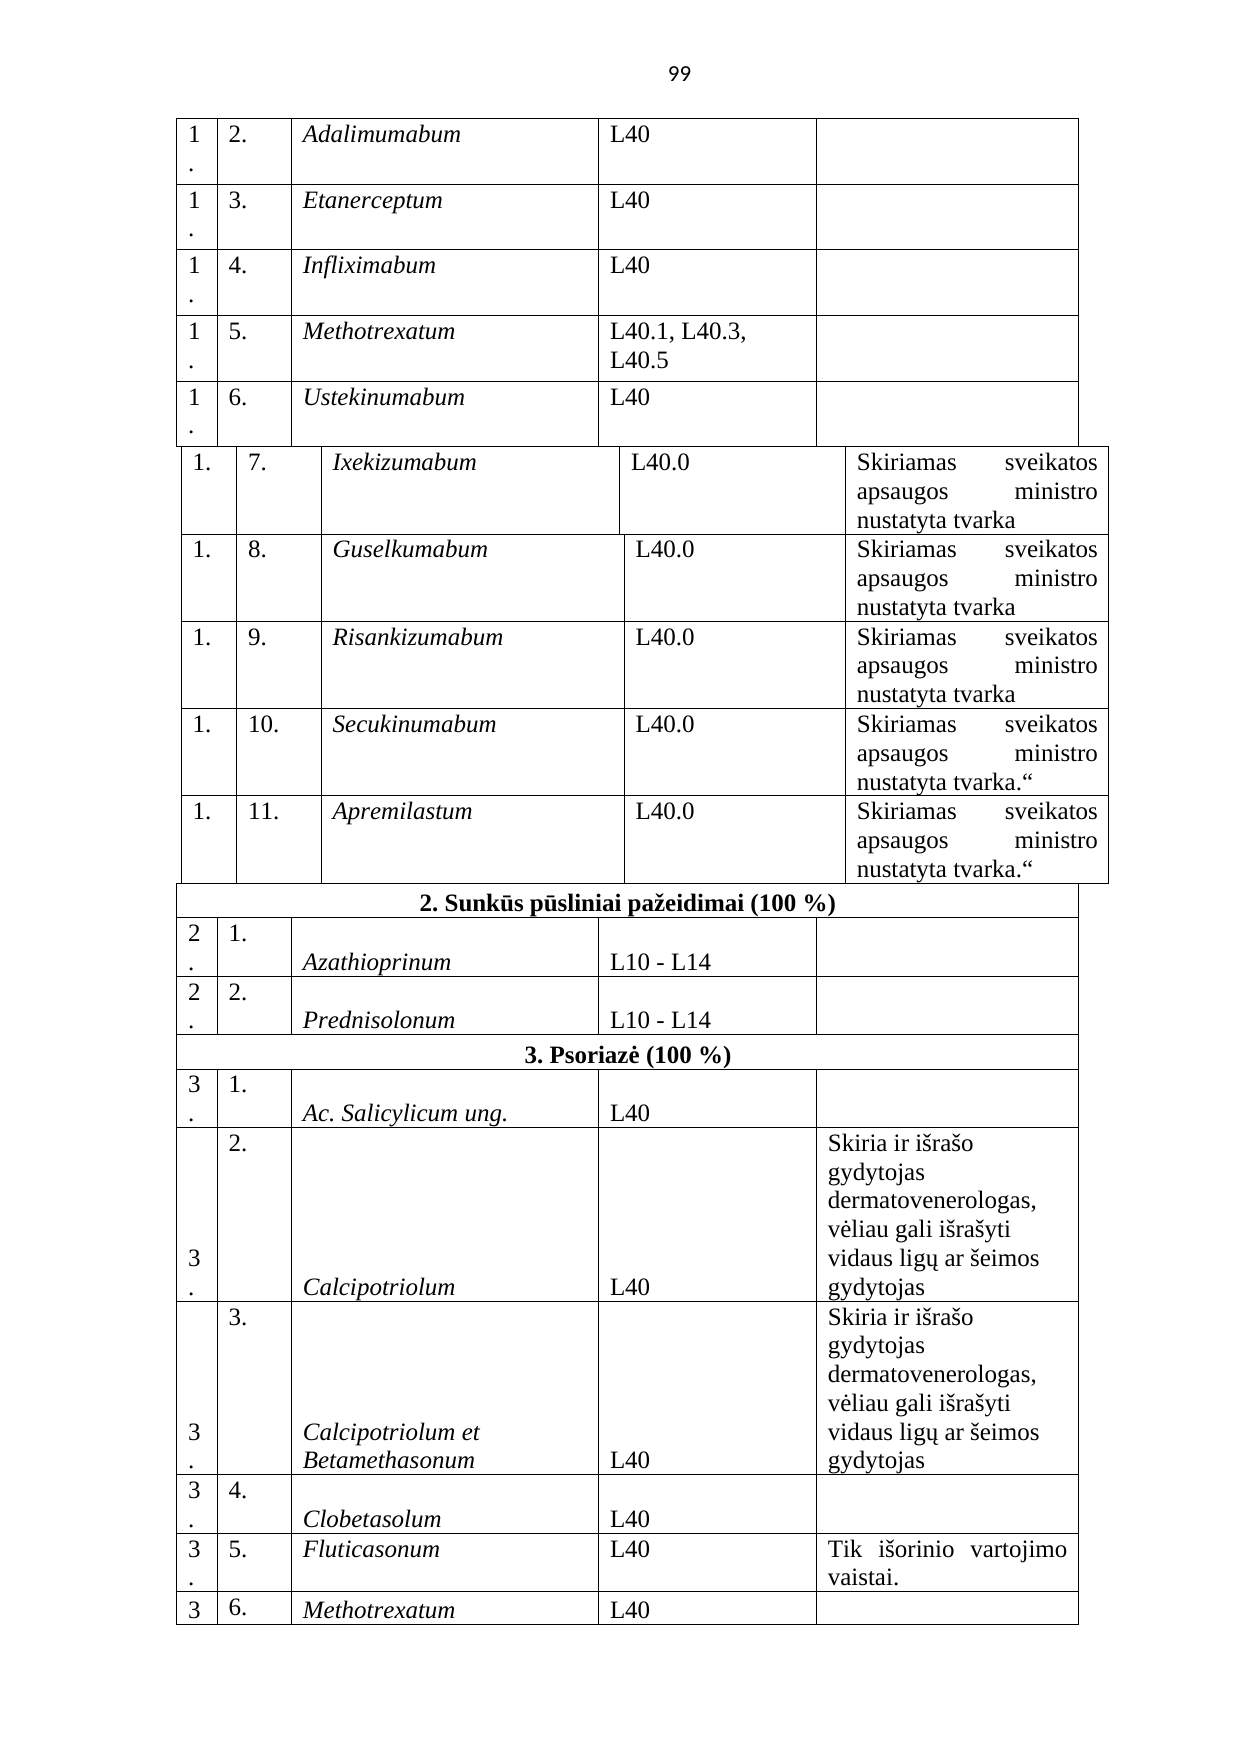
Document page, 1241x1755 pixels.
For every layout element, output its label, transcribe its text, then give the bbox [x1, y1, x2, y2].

table_cell L40 [599, 250, 816, 315]
table_cell [1079, 917, 1083, 976]
table_cell Fluticasonum [292, 1534, 598, 1591]
table_cell [1079, 1069, 1083, 1127]
table_cell [1099, 1301, 1103, 1474]
table_cell [1103, 1127, 1109, 1301]
table_cell [1088, 1591, 1093, 1624]
table_cell 3. [177, 1302, 217, 1474]
table_cell [1093, 976, 1099, 1034]
table_cell [1109, 534, 1123, 621]
table_cell 1. [177, 316, 217, 381]
table_cell 3. [177, 1070, 217, 1127]
table_cell [177, 447, 181, 533]
table_cell [1084, 1533, 1088, 1591]
table_cell [1088, 1069, 1093, 1127]
table_cell 5. [218, 1534, 291, 1591]
table_cell [1093, 249, 1099, 315]
table_cell [1109, 1034, 1123, 1068]
table_cell 1. [177, 250, 217, 315]
table_cell [1084, 249, 1088, 315]
table_cell [817, 977, 1078, 1034]
table_cell 1. [182, 622, 236, 708]
table_cell [1103, 381, 1109, 446]
table_cell 11. [237, 796, 321, 883]
table_cell 1. [177, 119, 217, 184]
table_cell 7. [237, 447, 321, 533]
table_cell [1079, 118, 1083, 184]
table_cell [177, 795, 181, 883]
table_cell 3 [177, 1592, 217, 1624]
table_cell [1084, 184, 1088, 249]
table_cell Ac. Salicylicum ung. [292, 1070, 598, 1127]
table_cell Azathioprinum [292, 918, 598, 976]
table_cell [817, 119, 1078, 184]
table_cell 4. [218, 1475, 291, 1533]
table_cell L10 - L14 [599, 977, 816, 1034]
table_cell L40 [599, 185, 816, 249]
table_cell [1088, 1533, 1093, 1591]
table_cell 1. [218, 1070, 291, 1127]
table_cell [1088, 184, 1093, 249]
table_cell 3. [177, 1475, 217, 1533]
table_cell [817, 250, 1078, 315]
table_cell [1084, 1034, 1088, 1068]
table_cell 1. [182, 535, 236, 621]
table_cell L40 [599, 119, 816, 184]
table_cell [1093, 1533, 1099, 1591]
table_cell [1088, 884, 1093, 917]
table_cell [1088, 381, 1093, 446]
table_cell [817, 382, 1078, 446]
table_cell [1079, 184, 1083, 249]
table_cell 3. [218, 1302, 291, 1474]
table_cell Tik išorinio vartojimo vaistai. [817, 1534, 1078, 1591]
table_cell 6. [218, 382, 291, 446]
table_cell [1103, 118, 1109, 184]
table_cell [1103, 315, 1109, 381]
table_cell 1. [218, 918, 291, 976]
table_cell [817, 1592, 1078, 1624]
table_cell [1079, 884, 1083, 917]
table_cell [1109, 917, 1123, 976]
table_cell Methotrexatum [292, 1592, 598, 1624]
table_cell [1093, 1474, 1099, 1533]
table_cell [1103, 1533, 1109, 1591]
table_cell [1103, 1591, 1109, 1624]
table_cell 2. [218, 119, 291, 184]
table_cell [1109, 1301, 1123, 1474]
table_cell 2. [177, 977, 217, 1034]
table_cell [1099, 917, 1103, 976]
table_cell Calcipotriolum et Betamethasonum [292, 1302, 598, 1474]
table_cell L40.0 [625, 709, 845, 795]
table_cell [1084, 1591, 1088, 1624]
table_cell [817, 185, 1078, 249]
table_cell Methotrexatum [292, 316, 598, 381]
table_cell [1093, 1034, 1099, 1068]
table_cell 6. [218, 1592, 291, 1624]
table_cell [1109, 1591, 1123, 1624]
table_cell [1079, 249, 1083, 315]
table_cell [1079, 1474, 1083, 1533]
table_cell [1088, 1034, 1093, 1068]
table_cell [1109, 118, 1123, 184]
table_cell L40.0 [625, 622, 845, 708]
table_cell [1079, 1533, 1083, 1591]
table_cell [1103, 917, 1109, 976]
table_cell [1088, 917, 1093, 976]
table_cell [817, 1475, 1078, 1533]
table_cell L40 [599, 1534, 816, 1591]
table_cell L40.0 [620, 447, 845, 533]
table_cell L40.0 [625, 535, 845, 621]
table_cell 2. [177, 918, 217, 976]
table_cell Clobetasolum [292, 1475, 598, 1533]
table_cell L40 [599, 1128, 816, 1301]
table_cell [1093, 1591, 1099, 1624]
table_cell [1099, 1127, 1103, 1301]
table_cell [1099, 184, 1103, 249]
table_cell Skiria ir išrašo gydytojas dermatovenerologas, vėliau gali išrašyti vidaus ligų ar šeimos gydytojas [817, 1128, 1078, 1301]
table_cell [1109, 249, 1123, 315]
table_cell Adalimumabum [292, 119, 598, 184]
table_cell 3. [218, 185, 291, 249]
table_cell 1. [182, 709, 236, 795]
table_cell [1109, 976, 1123, 1034]
table_cell [1109, 184, 1123, 249]
table_cell L40.0 [625, 796, 845, 883]
table_cell [1088, 1474, 1093, 1533]
table_cell [1109, 1069, 1123, 1127]
table_cell 4. [218, 250, 291, 315]
table_cell [177, 708, 181, 795]
table_cell [1088, 1301, 1093, 1474]
table_cell [1079, 1591, 1083, 1624]
table_cell 3. [177, 1128, 217, 1301]
table_cell 1. [182, 796, 236, 883]
table_cell [1109, 381, 1123, 446]
table_cell Ustekinumabum [292, 382, 598, 446]
table_cell [1103, 1474, 1109, 1533]
table_cell [1093, 381, 1099, 446]
table_cell [1103, 884, 1109, 917]
table_cell 10. [237, 709, 321, 795]
table_cell Skiriamas sveikatos apsaugos ministro nustatyta tvarka.“ [846, 709, 1108, 795]
table_cell [1109, 708, 1123, 795]
table_cell Skiriamas sveikatos apsaugos ministro nustatyta tvarka [846, 447, 1108, 533]
table_cell 1. [177, 382, 217, 446]
table_cell [817, 316, 1078, 381]
table_cell [1079, 976, 1083, 1034]
table_cell [817, 918, 1078, 976]
table_cell [1093, 1127, 1099, 1301]
table_cell [1088, 1127, 1093, 1301]
table_cell Secukinumabum [322, 709, 624, 795]
table_cell [1088, 315, 1093, 381]
table_cell [1088, 249, 1093, 315]
table_cell [1099, 1591, 1103, 1624]
table_cell Calcipotriolum [292, 1128, 598, 1301]
table_cell [1079, 315, 1083, 381]
table_cell [1084, 381, 1088, 446]
table_cell Apremilastum [322, 796, 624, 883]
table_cell [1084, 1127, 1088, 1301]
table_cell [1109, 315, 1123, 381]
table_cell Skiriamas sveikatos apsaugos ministro nustatyta tvarka [846, 535, 1108, 621]
table_cell Etanerceptum [292, 185, 598, 249]
table_cell 1. [182, 447, 236, 533]
table_cell [1099, 381, 1103, 446]
table_cell [1093, 1301, 1099, 1474]
table_cell Guselkumabum [322, 535, 624, 621]
table_cell [1109, 1127, 1123, 1301]
table_cell [1099, 1533, 1103, 1591]
table_cell Ixekizumabum [322, 447, 619, 533]
table_cell [1109, 1533, 1123, 1591]
table_cell 8. [237, 535, 321, 621]
table_cell [1103, 184, 1109, 249]
table_cell 1. [177, 185, 217, 249]
table_cell L40 [599, 1070, 816, 1127]
table_cell [1103, 1034, 1109, 1068]
table_cell 5. [218, 316, 291, 381]
table_cell [1084, 315, 1088, 381]
table_cell 3. Psoriazė (100 %) [177, 1035, 1078, 1068]
table_cell [1093, 184, 1099, 249]
table_cell 2. Sunkūs pūsliniai pažeidimai (100 %) [177, 884, 1078, 917]
table_cell [1103, 1069, 1109, 1127]
table_cell [1084, 976, 1088, 1034]
table_cell L40.1, L40.3, L40.5 [599, 316, 816, 381]
table_cell [1103, 976, 1109, 1034]
table_cell Infliximabum [292, 250, 598, 315]
table_cell [1084, 1474, 1088, 1533]
table_cell [1084, 118, 1088, 184]
table_cell [1103, 249, 1109, 315]
table_cell Skiriamas sveikatos apsaugos ministro nustatyta tvarka.“ [846, 796, 1108, 883]
table_cell [1099, 315, 1103, 381]
table_cell 2. [218, 977, 291, 1034]
table_cell L10 - L14 [599, 918, 816, 976]
table_cell [1093, 884, 1099, 917]
table_cell [1109, 446, 1123, 533]
table_cell [1099, 884, 1103, 917]
table_cell Risankizumabum [322, 622, 624, 708]
table_cell [1079, 381, 1083, 446]
table_cell [1099, 976, 1103, 1034]
table_cell [1084, 1069, 1088, 1127]
table_cell [1109, 621, 1123, 708]
table_cell [1093, 315, 1099, 381]
table_cell 2. [218, 1128, 291, 1301]
table_cell Prednisolonum [292, 977, 598, 1034]
table_cell [1093, 1069, 1099, 1127]
table_cell Skiriamas sveikatos apsaugos ministro nustatyta tvarka [846, 622, 1108, 708]
table_cell L40 [599, 382, 816, 446]
table_cell [1099, 1034, 1103, 1068]
table_cell [177, 621, 181, 708]
table_cell [1084, 917, 1088, 976]
table_cell 9. [237, 622, 321, 708]
table_cell [1079, 1301, 1083, 1474]
table_cell L40 [599, 1592, 816, 1624]
table_cell 3. [177, 1534, 217, 1591]
table_cell [1099, 1069, 1103, 1127]
table_cell L40 [599, 1475, 816, 1533]
table_cell [1099, 1474, 1103, 1533]
table_cell [1093, 118, 1099, 184]
table_cell [1109, 883, 1123, 917]
table_cell [177, 534, 181, 621]
table_cell [1099, 118, 1103, 184]
table_cell L40 [599, 1302, 816, 1474]
table_cell [1079, 1127, 1083, 1301]
table_cell [1079, 1034, 1083, 1068]
table_cell [1109, 1474, 1123, 1533]
table_cell [1088, 118, 1093, 184]
table_cell [1088, 976, 1093, 1034]
table_cell [1099, 249, 1103, 315]
table_cell [817, 1070, 1078, 1127]
table_cell [1093, 917, 1099, 976]
table_cell [1084, 1301, 1088, 1474]
table_cell Skiria ir išrašo gydytojas dermatovenerologas, vėliau gali išrašyti vidaus ligų ar šeimos gydytojas [817, 1302, 1078, 1474]
table_cell [1103, 1301, 1109, 1474]
table_cell [1109, 795, 1123, 883]
table_cell [1084, 884, 1088, 917]
